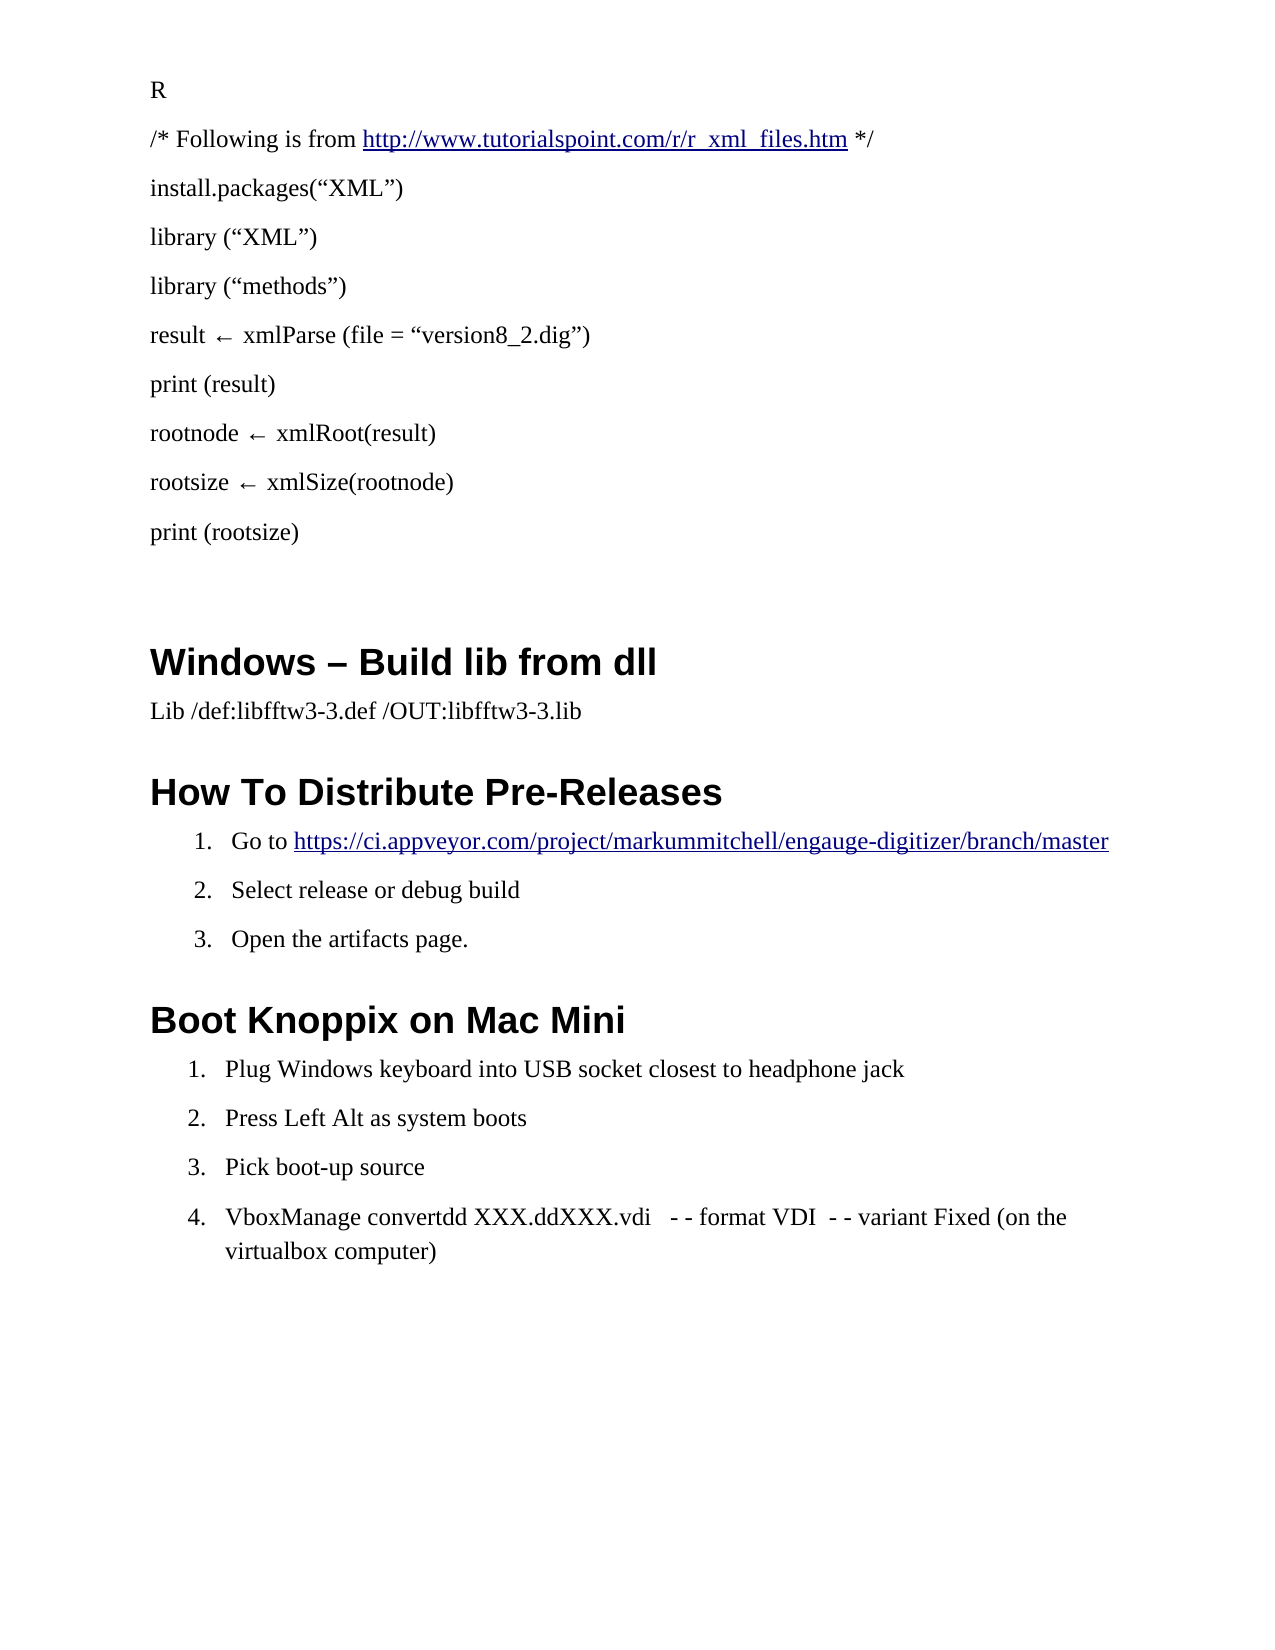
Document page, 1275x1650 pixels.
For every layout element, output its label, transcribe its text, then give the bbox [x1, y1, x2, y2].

text result ← xmlParse (file = “version8_2.dig”) [150, 320, 1125, 349]
text /* Following is from http://www.tutorialspoint.com/r/r_xml_files.htm */ [150, 124, 1125, 153]
text print (rootsize) [150, 517, 1125, 545]
list Plug Windows keyboard into USB socket closest to headphone jack [187, 1054, 1125, 1083]
text library (“methods”) [150, 271, 1125, 300]
text rootnode ← xmlRoot(result) [150, 418, 1125, 447]
list Open the artifacts page. [194, 924, 1125, 953]
list Select release or debug build [194, 875, 1125, 904]
list VboxManage convertdd XXX.ddXXX.vdi - - format VDI - - variant Fixed (on the virtualbox computer) [187, 1202, 1125, 1265]
text R [150, 75, 1125, 104]
text rootsize ← xmlSize(rootnode) [150, 467, 1125, 496]
text Lib /def:libfftw3-3.def /OUT:libfftw3-3.lib [150, 696, 1125, 724]
subtitle Boot Knoppix on Mac Mini [150, 998, 1125, 1042]
list Go to https://ci.appveyor.com/project/markummitchell/engauge-digitizer/branch/master [194, 826, 1125, 855]
list Press Left Alt as system boots [187, 1103, 1125, 1132]
text library (“XML”) [150, 222, 1125, 251]
list Pick boot-up source [187, 1152, 1125, 1181]
text install.packages(“XML”) [150, 173, 1125, 202]
subtitle How To Distribute Pre-Releases [150, 770, 1125, 813]
text print (result) [150, 369, 1125, 398]
subtitle Windows – Build lib from dll [150, 640, 1125, 683]
